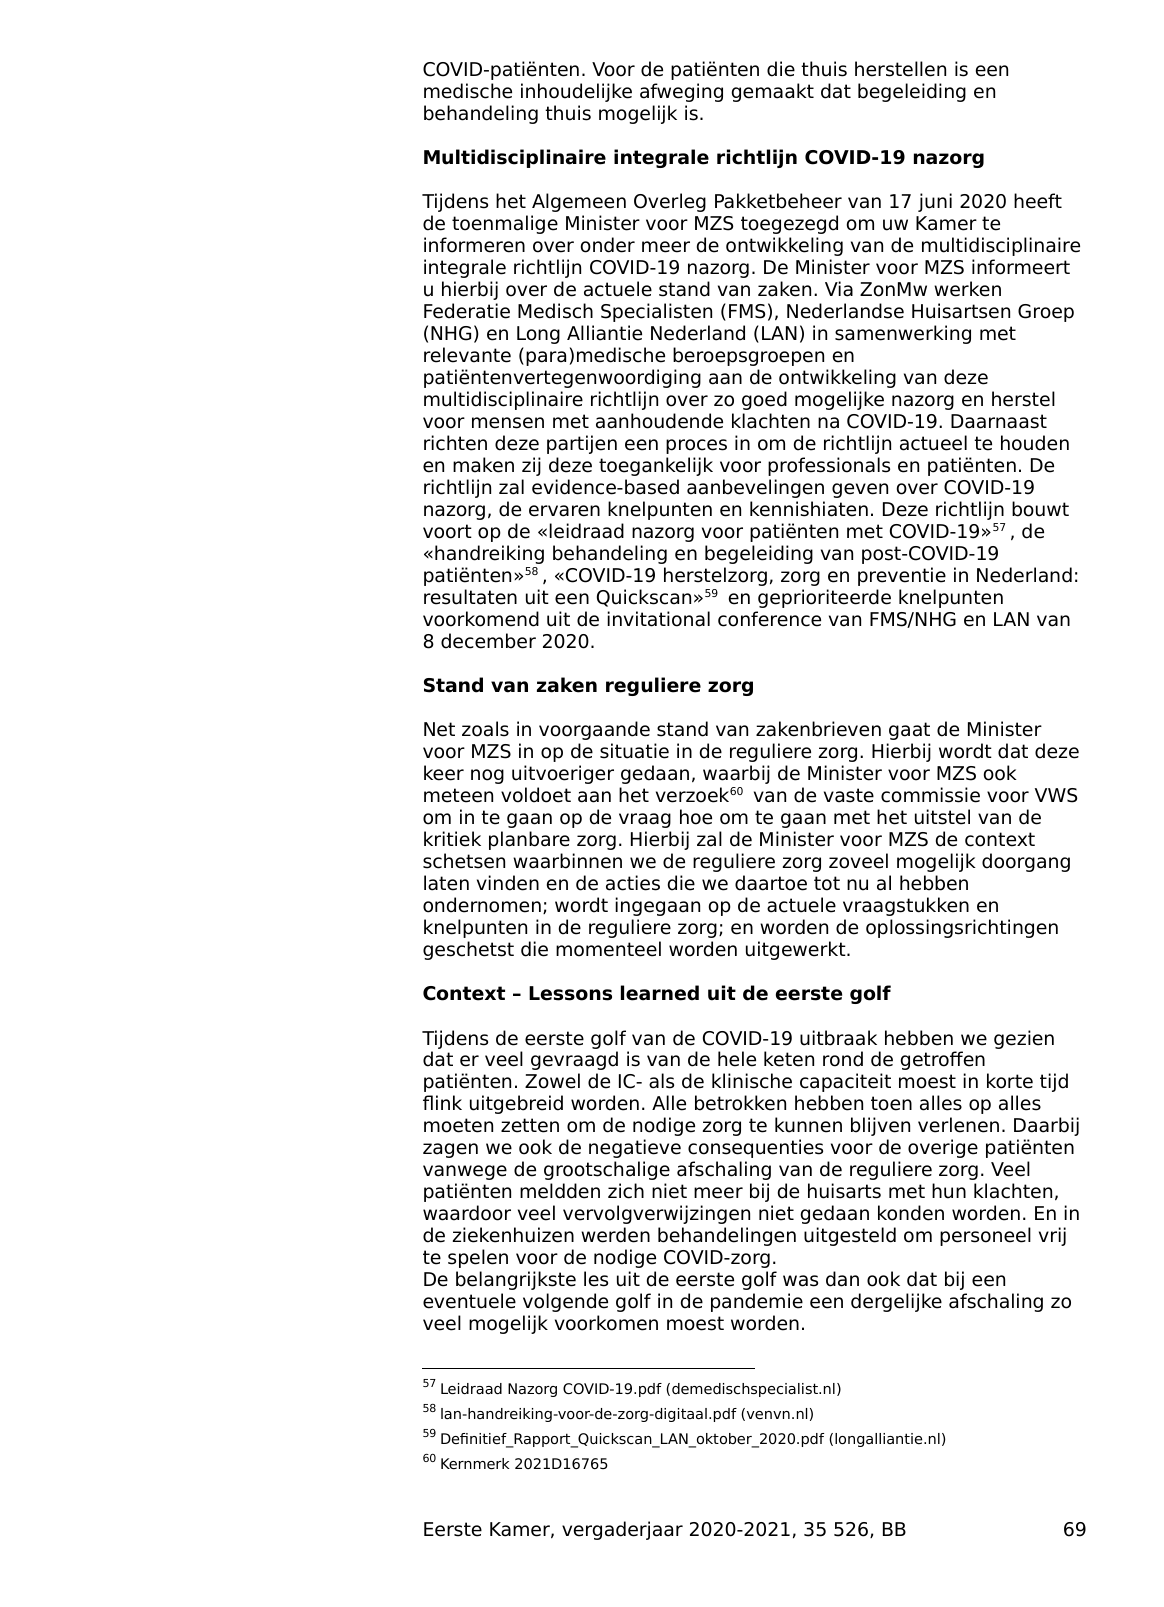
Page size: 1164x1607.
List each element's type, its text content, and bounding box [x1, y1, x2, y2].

text Tijdens het Algemeen Overleg Pakketbeheer van 17 juni 2020 heeft de toenmalige Minister voor MZS toegezegd om uw Kamer te informeren over onder meer de ontwikkeling van de multidisciplinaire integrale richtlijn COVID-19 nazorg. De Minister voor MZS informeert u hierbij over de actuele stand van zaken. Via ZonMw werken Federatie Medisch Specialisten (FMS), Nederlandse Huisartsen Groep (NHG) en Long Alliantie Nederland (LAN) in samenwerking met relevante (para)medische beroepsgroepen en patiëntenvertegenwoordiging aan de ontwikkeling van deze multidisciplinaire richtlijn over zo goed mogelijke nazorg en herstel voor mensen met aanhoudende klachten na COVID-19. Daarnaast richten deze partijen een proces in om de richtlijn actueel te houden en maken zij deze toegankelijk voor professionals en patiënten. De richtlijn zal evidence-based aanbevelingen geven over COVID-19 nazorg, de ervaren knelpunten en kennishiaten. Deze richtlijn bouwt voort op de «leidraad nazorg voor patiënten met COVID-19», de «handreiking behandeling en begeleiding van post-COVID-19 patiënten», «COVID-19 herstelzorg, zorg en preventie in Nederland: resultaten uit een Quickscan» en geprioriteerde knelpunten voorkomend uit de invitational conference van FMS/NHG en LAN van 8 december 2020. [422, 191, 1087, 653]
text lan-handreiking-voor-de-zorg-digitaal.pdf (venvn.nl) [422, 1402, 1087, 1424]
text Kernmerk 2021D16765 [422, 1452, 1087, 1474]
subtitle Context – Lessons learned uit de eerste golf [422, 983, 1087, 1005]
subtitle Stand van zaken reguliere zorg [422, 675, 1087, 697]
text COVID-patiënten. Voor de patiënten die thuis herstellen is een medische inhoudelijke afweging gemaakt dat begeleiding en behandeling thuis mogelijk is. [422, 59, 1087, 125]
text Net zoals in voorgaande stand van zakenbrieven gaat de Minister voor MZS in op de situatie in de reguliere zorg. Hierbij wordt dat deze keer nog uitvoeriger gedaan, waarbij de Minister voor MZS ook meteen voldoet aan het verzoek van de vaste commissie voor VWS om in te gaan op de vraag hoe om te gaan met het uitstel van de kritiek planbare zorg. Hierbij zal de Minister voor MZS de context schetsen waarbinnen we de reguliere zorg zoveel mogelijk doorgang laten vinden en de acties die we daartoe tot nu al hebben ondernomen; wordt ingegaan op de actuele vraagstukken en knelpunten in de reguliere zorg; en worden de oplossingsrichtingen geschetst die momenteel worden uitgewerkt. [422, 719, 1087, 961]
text Definitief_Rapport_Quickscan_LAN_oktober_2020.pdf (longalliantie.nl) [422, 1427, 1087, 1449]
text De belangrijkste les uit de eerste golf was dan ook dat bij een eventuele volgende golf in de pandemie een dergelijke afschaling zo veel mogelijk voorkomen moest worden. [422, 1269, 1087, 1335]
text Leidraad Nazorg COVID-19.pdf (demedischspecialist.nl) [422, 1377, 1087, 1399]
text Tijdens de eerste golf van de COVID-19 uitbraak hebben we gezien dat er veel gevraagd is van de hele keten rond de getroffen patiënten. Zowel de IC- als de klinische capaciteit moest in korte tijd flink uitgebreid worden. Alle betrokken hebben toen alles op alles moeten zetten om de nodige zorg te kunnen blijven verlenen. Daarbij zagen we ook de negatieve consequenties voor de overige patiënten vanwege de grootschalige afschaling van de reguliere zorg. Veel patiënten meldden zich niet meer bij de huisarts met hun klachten, waardoor veel vervolgverwijzingen niet gedaan konden worden. En in de ziekenhuizen werden behandelingen uitgesteld om personeel vrij te spelen voor de nodige COVID-zorg. [422, 1027, 1087, 1269]
subtitle Multidisciplinaire integrale richtlijn COVID-19 nazorg [422, 147, 1087, 169]
